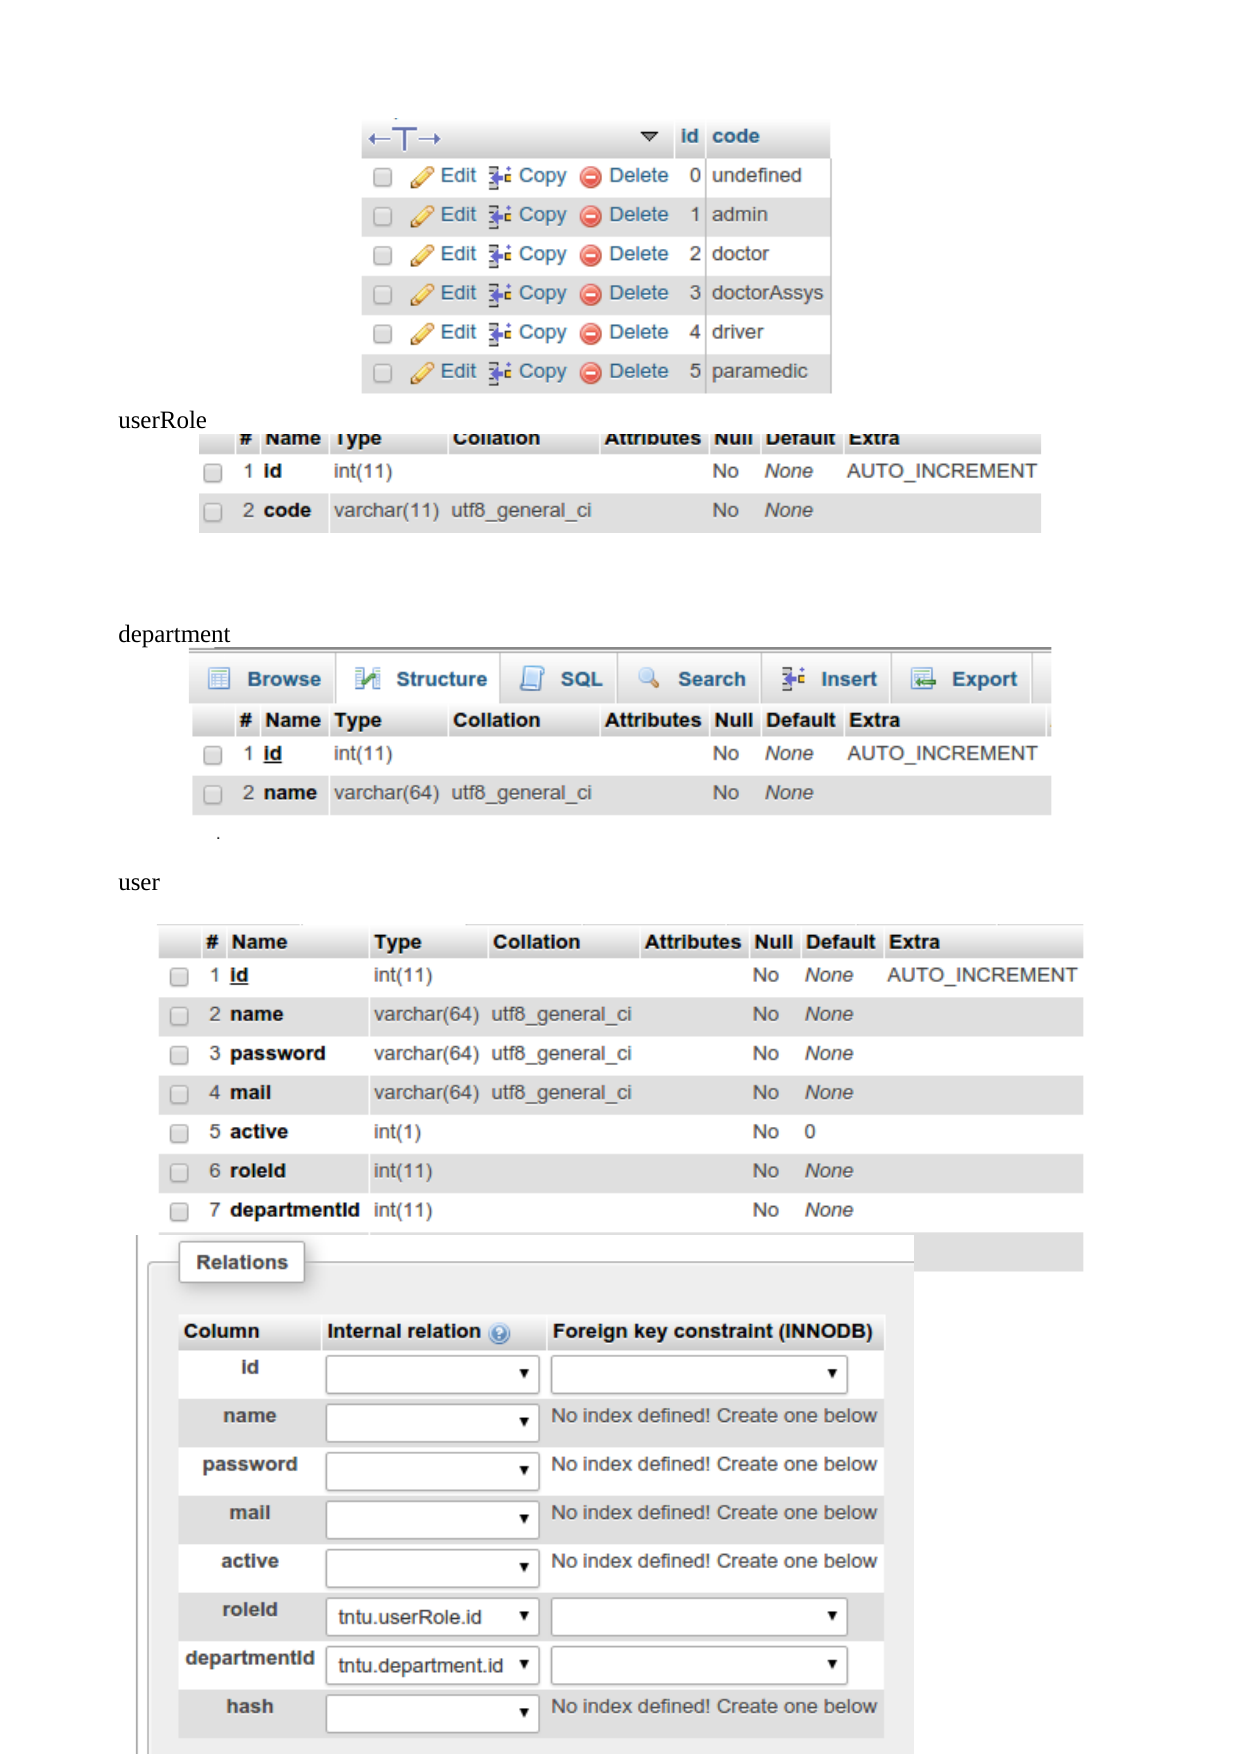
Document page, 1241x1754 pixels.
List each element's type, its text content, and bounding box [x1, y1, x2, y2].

picture [135, 924, 1084, 1754]
picture [199, 434, 1042, 533]
text department [118, 619, 1122, 648]
picture [361, 118, 879, 400]
text user [118, 867, 1122, 896]
picture [188, 647, 1052, 839]
text userRole [118, 406, 1122, 434]
